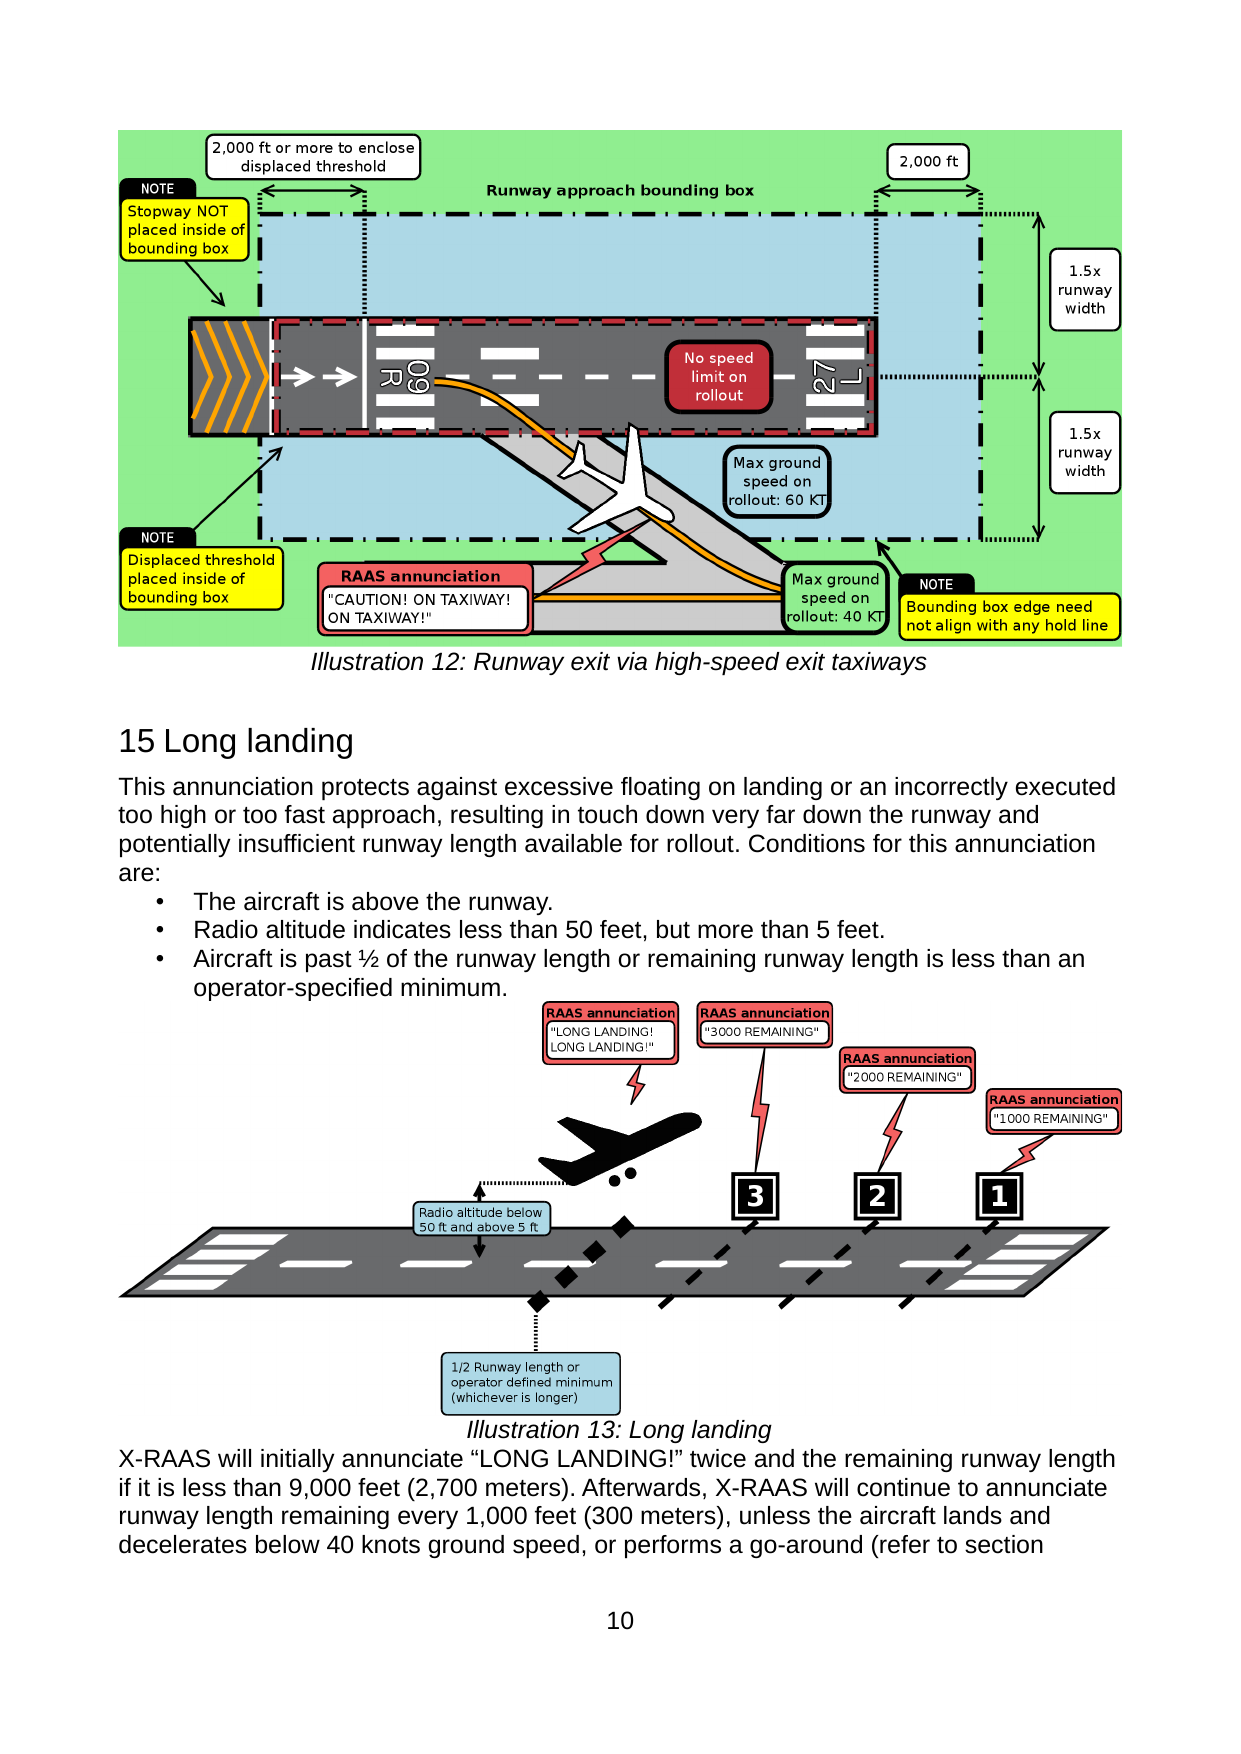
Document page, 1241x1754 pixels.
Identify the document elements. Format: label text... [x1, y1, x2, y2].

list Aircraft is past ½ of the runway length or remaining runway length is less than an operator-specified minimum. [156, 944, 1122, 1001]
picture [118, 130, 1123, 647]
text Illustration 9: Long landing [118, 1416, 1122, 1444]
subtitle Long landing [118, 721, 1122, 759]
text Illustration 8: Runway exit via high-speed exit taxiways [118, 647, 1122, 675]
text This annunciation protects against excessive floating on landing or an incorrectly executed too high or too fast approach, resulting in touch down very far down the runway and potentially insufficient runway length available for rollout. Conditions for this annunciation are: [118, 772, 1122, 887]
list The aircraft is above the runway. [156, 887, 1122, 915]
text X-RAAS will initially annunciate “LONG LANDING!” twice and the remaining runway length if it is less than 9,000 feet (2,700 meters). Afterwards, X-RAAS will continue to annunciate runway length remaining every 1,000 feet (300 meters), unless the aircraft lands and decelerates below 40 knots ground speed, or performs a go-around (refer to section [118, 1444, 1122, 1559]
picture [118, 1001, 1123, 1416]
list Radio altitude indicates less than 50 feet, but more than 5 feet. [156, 915, 1122, 944]
